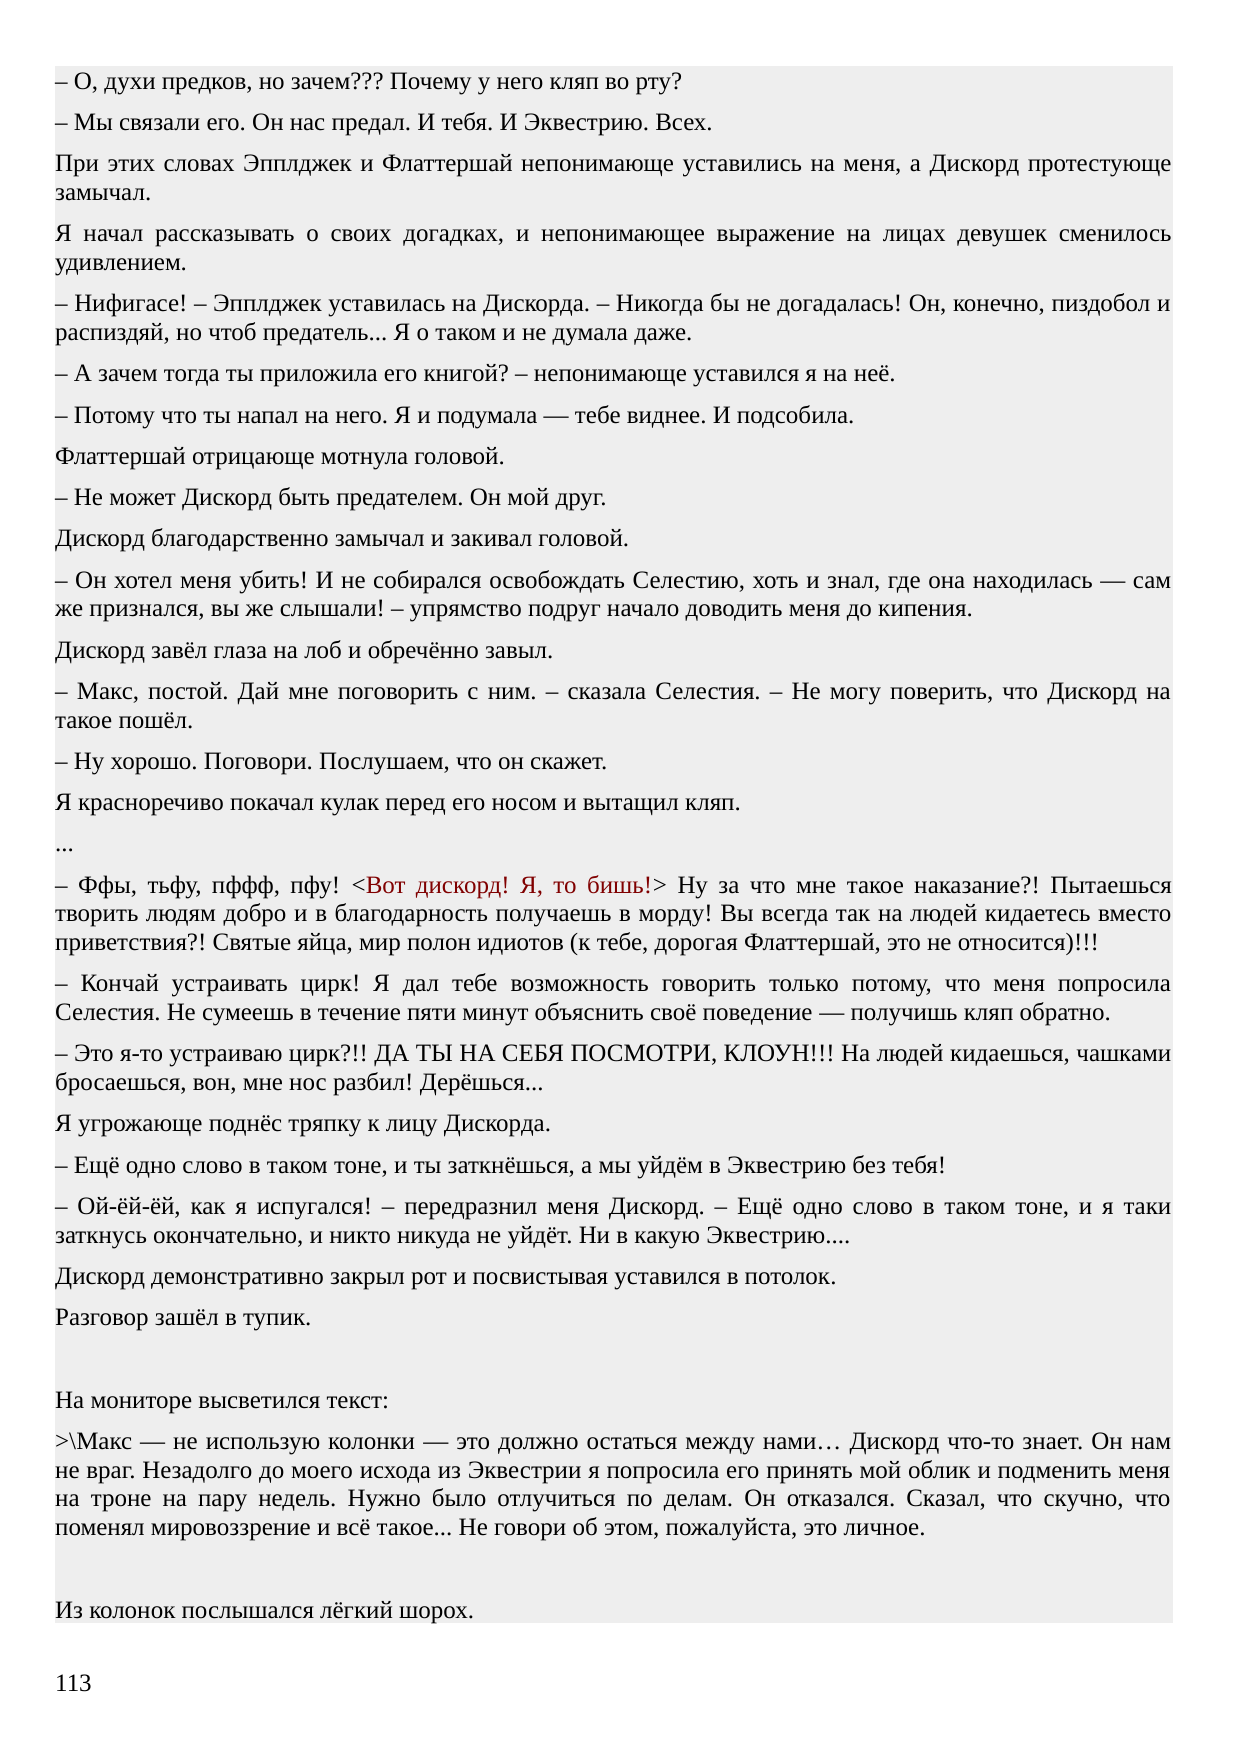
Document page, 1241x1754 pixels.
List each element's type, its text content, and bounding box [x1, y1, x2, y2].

text – Нифигасе! – Эпплджек уставилась на Дискорда. – Никогда бы не догадалась! Он, конечно, пиздобол и распиздяй, но чтоб предатель... Я о таком и не думала даже. [55, 288, 1173, 346]
text – Потому что ты напал на него. Я и подумала — тебе виднее. И подсобила. [55, 400, 1173, 428]
text Дискорд демонстративно закрыл рот и посвистывая уставился в потолок. [55, 1261, 1173, 1290]
text Дискорд благодарственно замычал и закивал головой. [55, 523, 1173, 552]
text – Он хотел меня убить! И не собирался освобождать Селестию, хоть и знал, где она находилась — сам же признался, вы же слышали! – упрямство подруг начало доводить меня до кипения. [55, 565, 1173, 622]
text Флаттершай отрицающе мотнула головой. [55, 441, 1173, 470]
text На мониторе высветился текст: [55, 1385, 1173, 1413]
text – Макс, постой. Дай мне поговорить с ним. – сказала Селестия. – Не могу поверить, что Дискорд на такое пошёл. [55, 676, 1173, 733]
text – Ой-ёй-ёй, как я испугался! – передразнил меня Дискорд. – Ещё одно слово в таком тоне, и я таки заткнусь окончательно, и никто никуда не уйдёт. Ни в какую Эквестрию.... [55, 1191, 1173, 1248]
text – Мы связали его. Он нас предал. И тебя. И Эквестрию. Всех. [55, 107, 1173, 136]
text ... [55, 828, 1173, 857]
text Я начал рассказывать о своих догадках, и непонимающее выражение на лицах девушек сменилось удивлением. [55, 218, 1173, 276]
text – Ещё одно слово в таком тоне, и ты заткнёшься, а мы уйдём в Эквестрию без тебя! [55, 1150, 1173, 1178]
text – О, духи предков, но зачем??? Почему у него кляп во рту? [55, 66, 1173, 95]
text – Не может Дискорд быть предателем. Он мой друг. [55, 482, 1173, 511]
text – Кончай устраивать цирк! Я дал тебе возможность говорить только потому, что меня попросила Селестия. Не сумеешь в течение пяти минут объяснить своё поведение — получишь кляп обратно. [55, 968, 1173, 1026]
text >\Макс — не использую колонки — это должно остаться между нами… Дискорд что-то знает. Он нам не враг. Незадолго до моего исхода из Эквестрии я попросила его принять мой облик и подменить меня на троне на пару недель. Нужно было отлучиться по делам. Он отказался. Сказал, что скучно, что поменял мировоззрение и всё такое... Не говори об этом, пожалуйста, это личное. [55, 1426, 1173, 1541]
text При этих словах Эпплджек и Флаттершай непонимающе уставились на меня, а Дискорд протестующе замычал. [55, 148, 1173, 206]
text Я красноречиво покачал кулак перед его носом и вытащил кляп. [55, 787, 1173, 816]
text – Это я-то устраиваю цирк?!! ДА ТЫ НА СЕБЯ ПОСМОТРИ, КЛОУН!!! На людей кидаешься, чашками бросаешься, вон, мне нос разбил! Дерёшься... [55, 1038, 1173, 1096]
text Разговор зашёл в тупик. [55, 1302, 1173, 1331]
text – А зачем тогда ты приложила его книгой? – непонимающе уставился я на неё. [55, 358, 1173, 387]
text – Ффы, тьфу, пффф, пфу! <Вот дискорд! Я, то бишь!> Ну за что мне такое наказание?! Пытаешься творить людям добро и в благодарность получаешь в морду! Вы всегда так на людей кидаетесь вместо приветствия?! Святые яйца, мир полон идиотов (к тебе, дорогая Флаттершай, это не относится)!!! [55, 870, 1173, 956]
text – Ну хорошо. Поговори. Послушаем, что он скажет. [55, 746, 1173, 775]
text Я угрожающе поднёс тряпку к лицу Дискорда. [55, 1108, 1173, 1137]
text Дискорд завёл глаза на лоб и обречённо завыл. [55, 635, 1173, 663]
text Из колонок послышался лёгкий шорох. [55, 1595, 1173, 1623]
